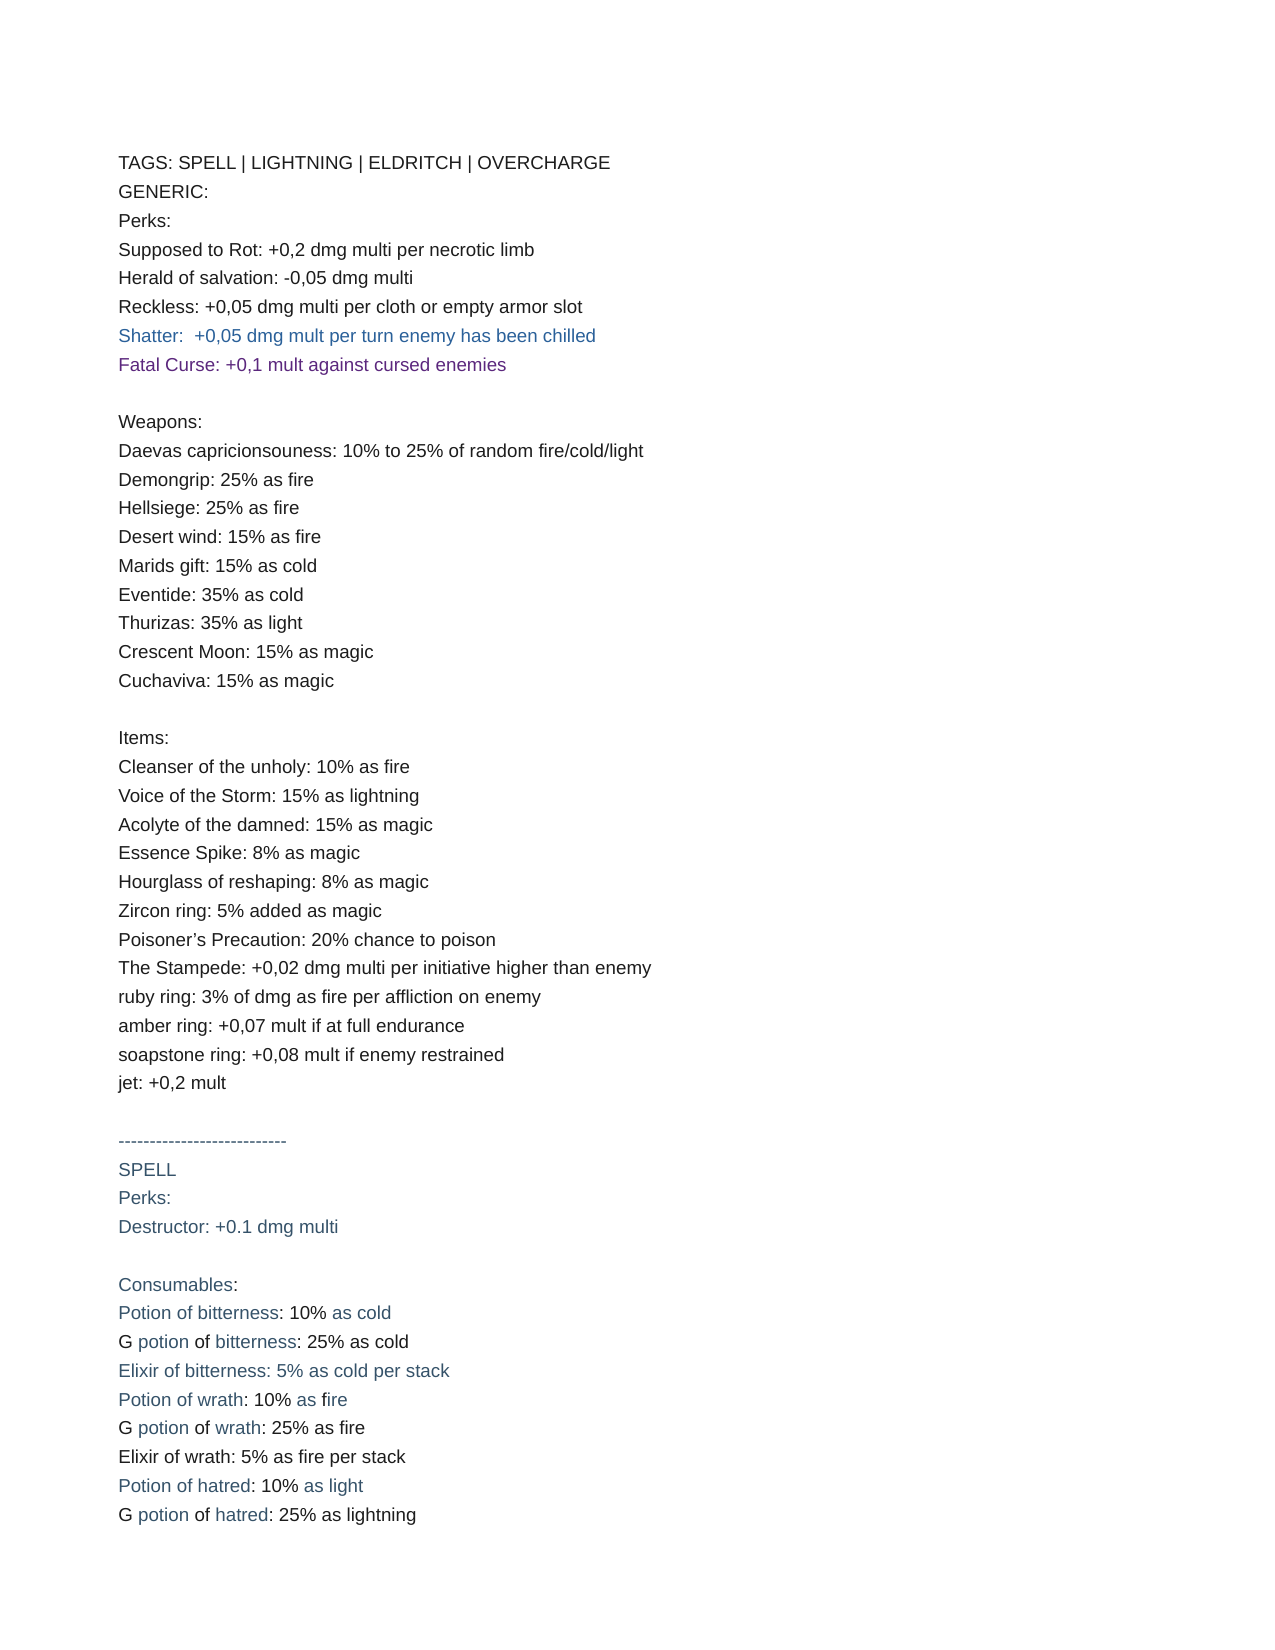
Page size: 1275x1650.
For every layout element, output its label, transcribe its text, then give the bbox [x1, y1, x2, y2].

text G potion of wrath: 25% as fire [118, 1412, 1157, 1441]
text The Stampede: +0,02 dmg multi per initiative higher than enemy [118, 952, 1157, 981]
text Thurizas: 35% as light [118, 607, 1157, 636]
text TAGS: SPELL | LIGHTNING | ELDRITCH | OVERCHARGE GENERIC: Perks: [118, 147, 1157, 233]
text Hourglass of reshaping: 8% as magic [118, 866, 1157, 894]
text Hellsiege: 25% as fire [118, 492, 1157, 521]
text Elixir of bitterness: 5% as cold per stack [118, 1354, 1157, 1383]
text amber ring: +0,07 mult if at full endurance [118, 1009, 1157, 1038]
text --------------------------- SPELL Perks: Destructor: +0.1 dmg multi [118, 1096, 1157, 1239]
text Daevas capricionsouness: 10% to 25% of random fire/cold/light [118, 434, 1157, 463]
text Potion of bitterness: 10% as cold [118, 1297, 1157, 1326]
text Supposed to Rot: +0,2 dmg multi per necrotic limb [118, 233, 1157, 262]
text Elixir of wrath: 5% as fire per stack [118, 1441, 1157, 1469]
text Items: [118, 722, 1157, 751]
text Marids gift: 15% as cold [118, 549, 1157, 578]
text Potion of hatred: 10% as light [118, 1469, 1157, 1498]
text Zircon ring: 5% added as magic Poisoner’s Precaution: 20% chance to poison [118, 894, 1157, 952]
text Cuchaviva: 15% as magic [118, 664, 1157, 693]
text G potion of bitterness: 25% as cold [118, 1326, 1157, 1354]
text Demongrip: 25% as fire [118, 463, 1157, 492]
text jet: +0,2 mult [118, 1067, 1157, 1096]
text Cleanser of the unholy: 10% as fire [118, 751, 1157, 779]
text Acolyte of the damned: 15% as magic [118, 808, 1157, 837]
text Consumables: [118, 1268, 1157, 1297]
text ruby ring: 3% of dmg as fire per affliction on enemy [118, 981, 1157, 1009]
text soapstone ring: +0,08 mult if enemy restrained [118, 1038, 1157, 1067]
text Voice of the Storm: 15% as lightning [118, 779, 1157, 808]
text Shatter: +0,05 dmg mult per turn enemy has been chilled [118, 319, 1157, 348]
text G potion of hatred: 25% as lightning [118, 1498, 1157, 1527]
text Potion of wrath: 10% as fire [118, 1383, 1157, 1412]
text Essence Spike: 8% as magic [118, 837, 1157, 866]
text Herald of salvation: -0,05 dmg multi [118, 262, 1157, 291]
text Fatal Curse: +0,1 mult against cursed enemies [118, 348, 1157, 377]
text Desert wind: 15% as fire [118, 521, 1157, 549]
text Reckless: +0,05 dmg multi per cloth or empty armor slot [118, 291, 1157, 319]
text Crescent Moon: 15% as magic [118, 636, 1157, 664]
text Eventide: 35% as cold [118, 578, 1157, 607]
text Weapons: [118, 406, 1157, 434]
